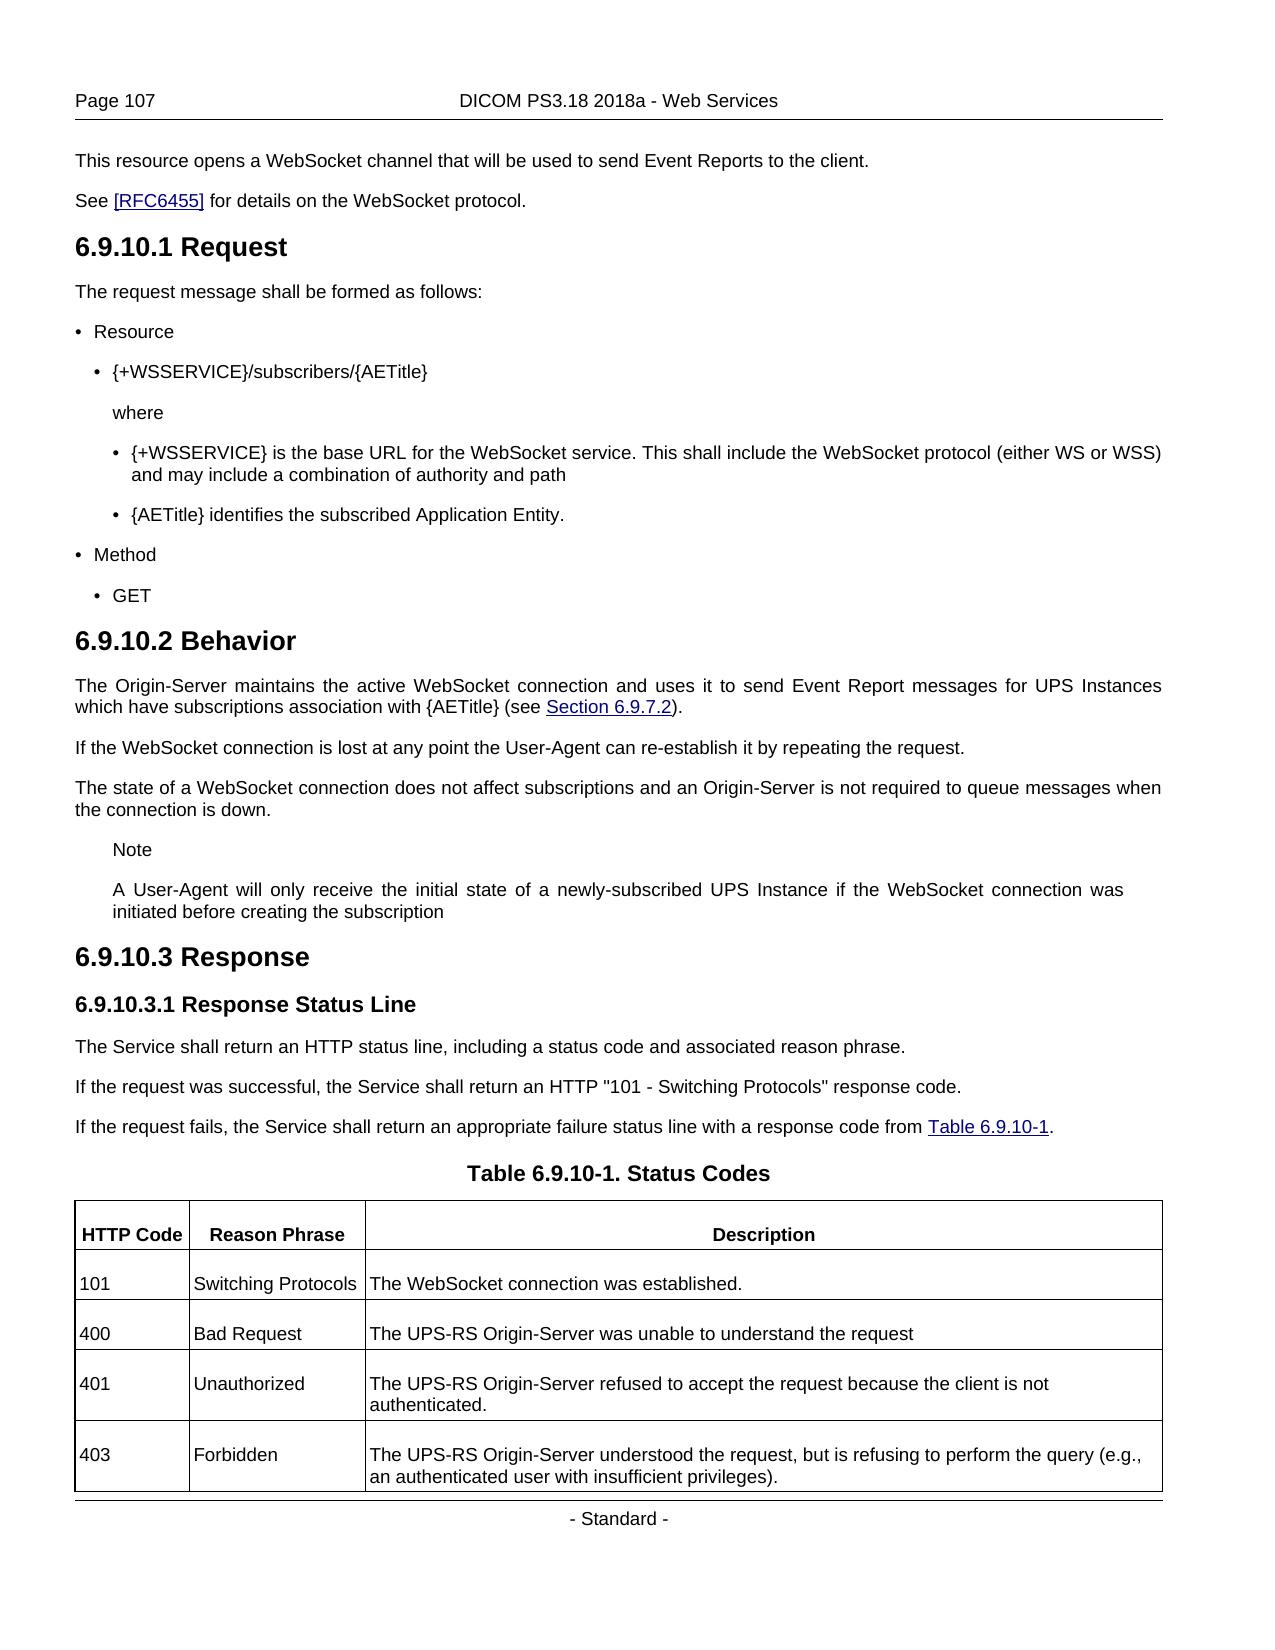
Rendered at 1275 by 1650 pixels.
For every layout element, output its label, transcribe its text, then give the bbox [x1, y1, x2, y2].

table_cell Unauthorized [190, 1350, 365, 1420]
text A User-Agent will only receive the initial state of a newly-subscribed UPS Instance if the WebSocket connection was initiated before creating the subscription [112, 879, 1125, 922]
text If the WebSocket connection is lost at any point the User-Agent can re-establish it by repeating the request. [75, 737, 1162, 758]
table_cell 101 [76, 1250, 189, 1299]
text 6.9.10.1 Request [75, 231, 1162, 262]
table_cell 403 [76, 1421, 189, 1491]
table_cell Switching Protocols [190, 1250, 365, 1299]
text Note [112, 839, 1125, 860]
list Resource [75, 321, 1162, 342]
text 6.9.10.2 Behavior [75, 625, 1162, 656]
text See [RFC6455] for details on the WebSocket protocol. [75, 190, 1162, 212]
text The state of a WebSocket connection does not affect subscriptions and an Origin-Server is not required to queue messages when the connection is down. [75, 777, 1162, 820]
table_cell The WebSocket connection was established. [366, 1250, 1162, 1299]
text The Service shall return an HTTP status line, including a status code and associated reason phrase. [75, 1036, 1162, 1057]
table_cell Forbidden [190, 1421, 365, 1491]
list {AETitle} identifies the subscribed Application Entity. [112, 504, 1162, 525]
list {+WSSERVICE}/subscribers/{AETitle} [94, 361, 1162, 383]
text This resource opens a WebSocket channel that will be used to send Event Reports to the client. [75, 150, 1162, 172]
table_cell The UPS-RS Origin-Server understood the request, but is refusing to perform the query (e.g., an authenticated user with insufficient privileges). [366, 1421, 1162, 1491]
table_header HTTP Code [76, 1201, 189, 1249]
list Method [75, 544, 1162, 566]
text If the request fails, the Service shall return an appropriate failure status line with a response code from Table 6.9.10-1. [75, 1116, 1162, 1138]
table_header Reason Phrase [190, 1201, 365, 1249]
table_cell The UPS-RS Origin-Server refused to accept the request because the client is not authenticated. [366, 1350, 1162, 1420]
text The request message shall be formed as follows: [75, 281, 1162, 302]
text 6.9.10.3.1 Response Status Line [75, 991, 1162, 1017]
list GET [94, 584, 1162, 606]
text Table 6.9.10-1. Status Codes [75, 1160, 1162, 1186]
table_header Description [366, 1201, 1162, 1249]
list where [94, 402, 1162, 423]
text The Origin-Server maintains the active WebSocket connection and uses it to send Event Report messages for UPS Instances which have subscriptions association with {AETitle} (see Section 6.9.7.2). [75, 675, 1162, 718]
list {+WSSERVICE} is the base URL for the WebSocket service. This shall include the WebSocket protocol (either WS or WSS) and may include a combination of authority and path [112, 442, 1162, 485]
table_cell 401 [76, 1350, 189, 1420]
table_cell The UPS-RS Origin-Server was unable to understand the request [366, 1300, 1162, 1349]
table_cell 400 [76, 1300, 189, 1349]
text 6.9.10.3 Response [75, 941, 1162, 972]
table_cell Bad Request [190, 1300, 365, 1349]
text If the request was successful, the Service shall return an HTTP "101 - Switching Protocols" response code. [75, 1076, 1162, 1097]
